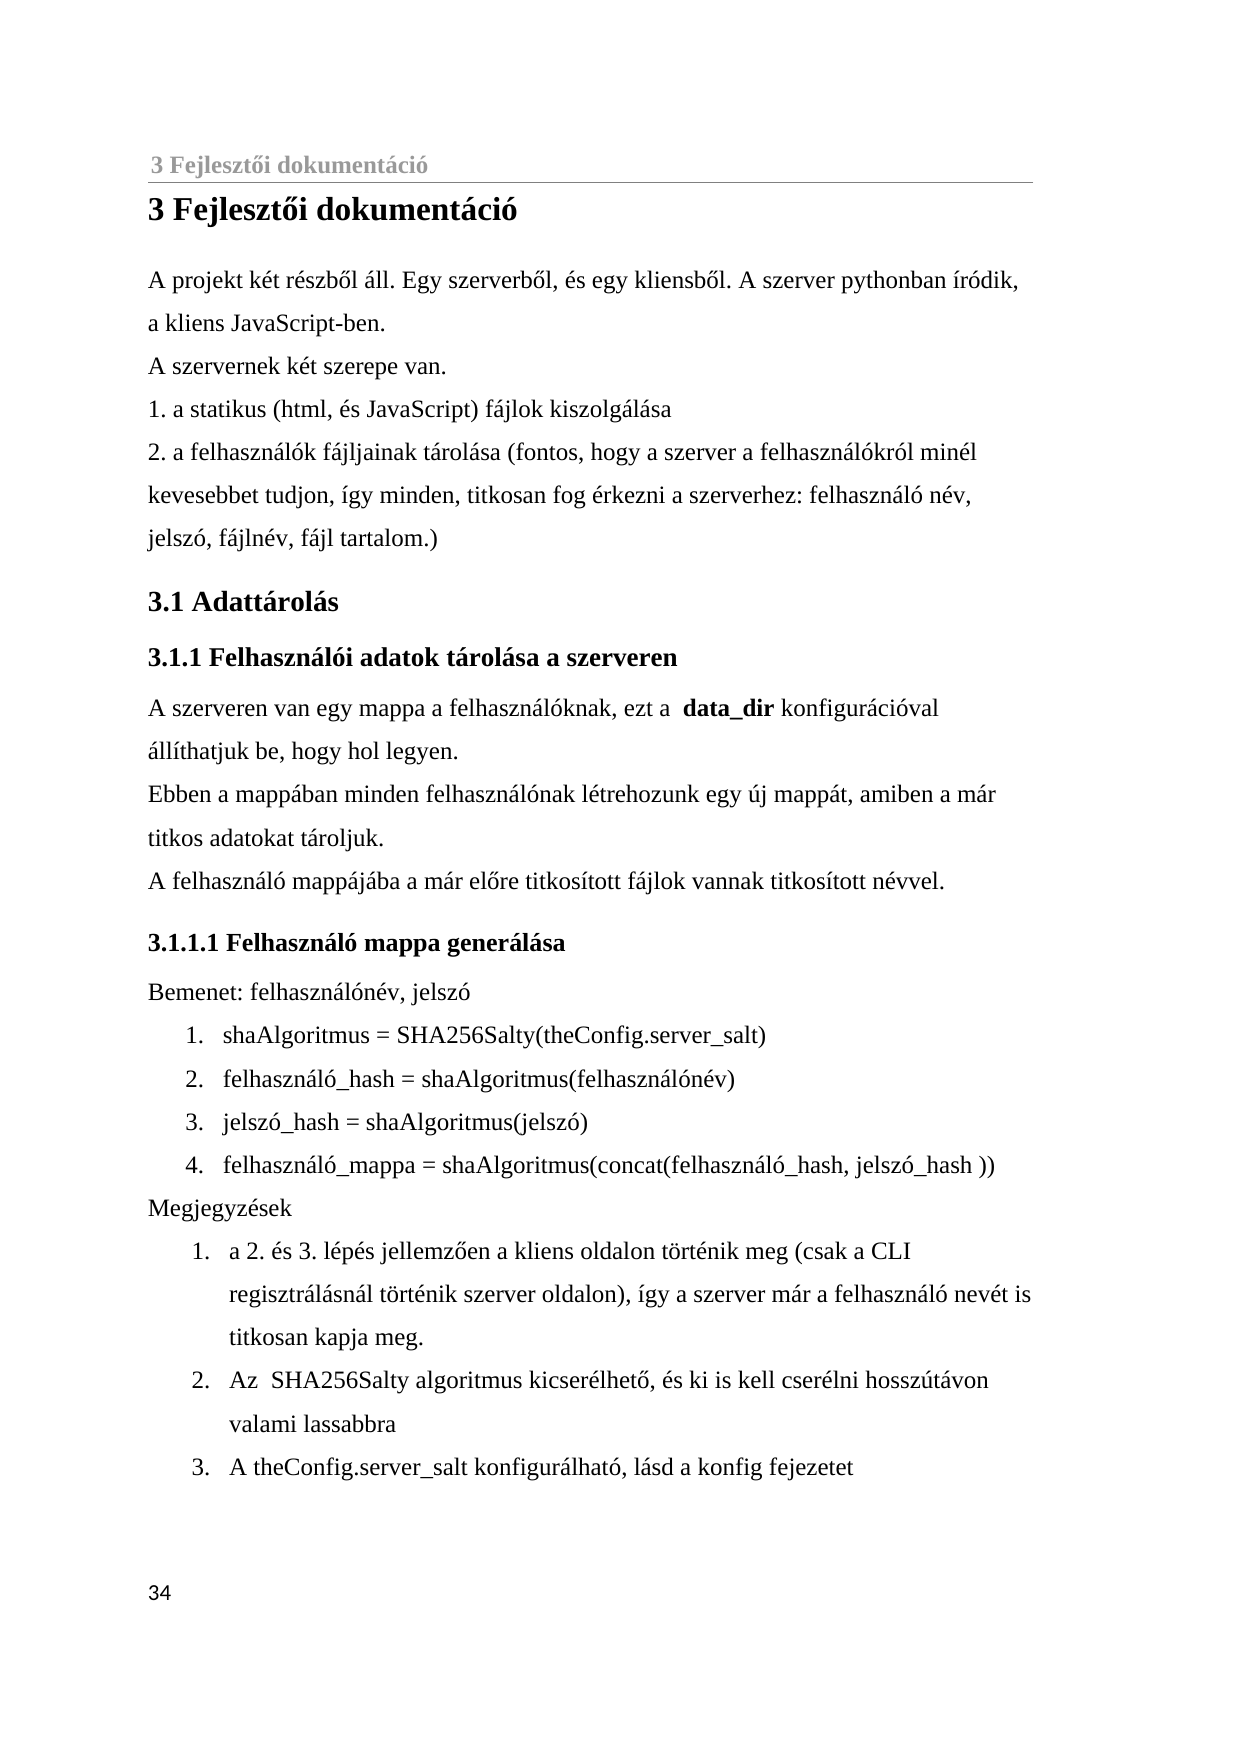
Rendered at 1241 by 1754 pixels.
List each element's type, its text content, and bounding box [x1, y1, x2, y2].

list A theConfig.server_salt konfigurálható, lásd a konfig fejezetet [191, 1452, 1033, 1481]
subtitle Fejlesztői dokumentáció [148, 189, 1033, 228]
list shaAlgoritmus = SHA256Salty(theConfig.server_salt) [185, 1021, 1033, 1049]
list a 2. és 3. lépés jellemzően a kliens oldalon történik meg (csak a CLI regisztrálásnál történik szerver oldalon), így a szerver már a felhasználó nevét is titkosan kapja meg. [191, 1236, 1033, 1351]
list jelszó_hash = shaAlgoritmus(jelszó) [185, 1107, 1033, 1136]
text 1. a statikus (html, és JavaScript) fájlok kiszolgálása [148, 394, 1033, 423]
subtitle Felhasználó mappa generálása [148, 927, 1033, 957]
text A projekt két részből áll. Egy szerverből, és egy kliensből. A szerver pythonban íródik, a kliens JavaScript-ben. [148, 265, 1033, 337]
text Megjegyzések [148, 1193, 1033, 1222]
list Az SHA256Salty algoritmus kicserélhető, és ki is kell cserélni hosszútávon valami lassabbra [191, 1366, 1033, 1437]
text A szervernek két szerepe van. [148, 351, 1033, 380]
list felhasználó_mappa = shaAlgoritmus(concat(felhasználó_hash, jelszó_hash )) [185, 1150, 1033, 1179]
text A szerveren van egy mappa a felhasználóknak, ezt a data_dir konfigurációval állíthatjuk be, hogy hol legyen. Ebben a mappában minden felhasználónak létrehozunk egy új mappát, amiben a már titkos adatokat tároljuk. A felhasználó mappájába a már előre titkosított fájlok vannak titkosított névvel. [148, 693, 1033, 894]
list felhasználó_hash = shaAlgoritmus(felhasználónév) [185, 1064, 1033, 1092]
text Bemenet: felhasználónév, jelszó [148, 977, 1033, 1006]
subtitle Felhasználói adatok tárolása a szerveren [148, 641, 1033, 672]
subtitle Adattárolás [148, 584, 1033, 618]
text 2. a felhasználók fájljainak tárolása (fontos, hogy a szerver a felhasználókról minél kevesebbet tudjon, így minden, titkosan fog érkezni a szerverhez: felhasználó név, jelszó, fájlnév, fájl tartalom.) [148, 437, 1033, 552]
